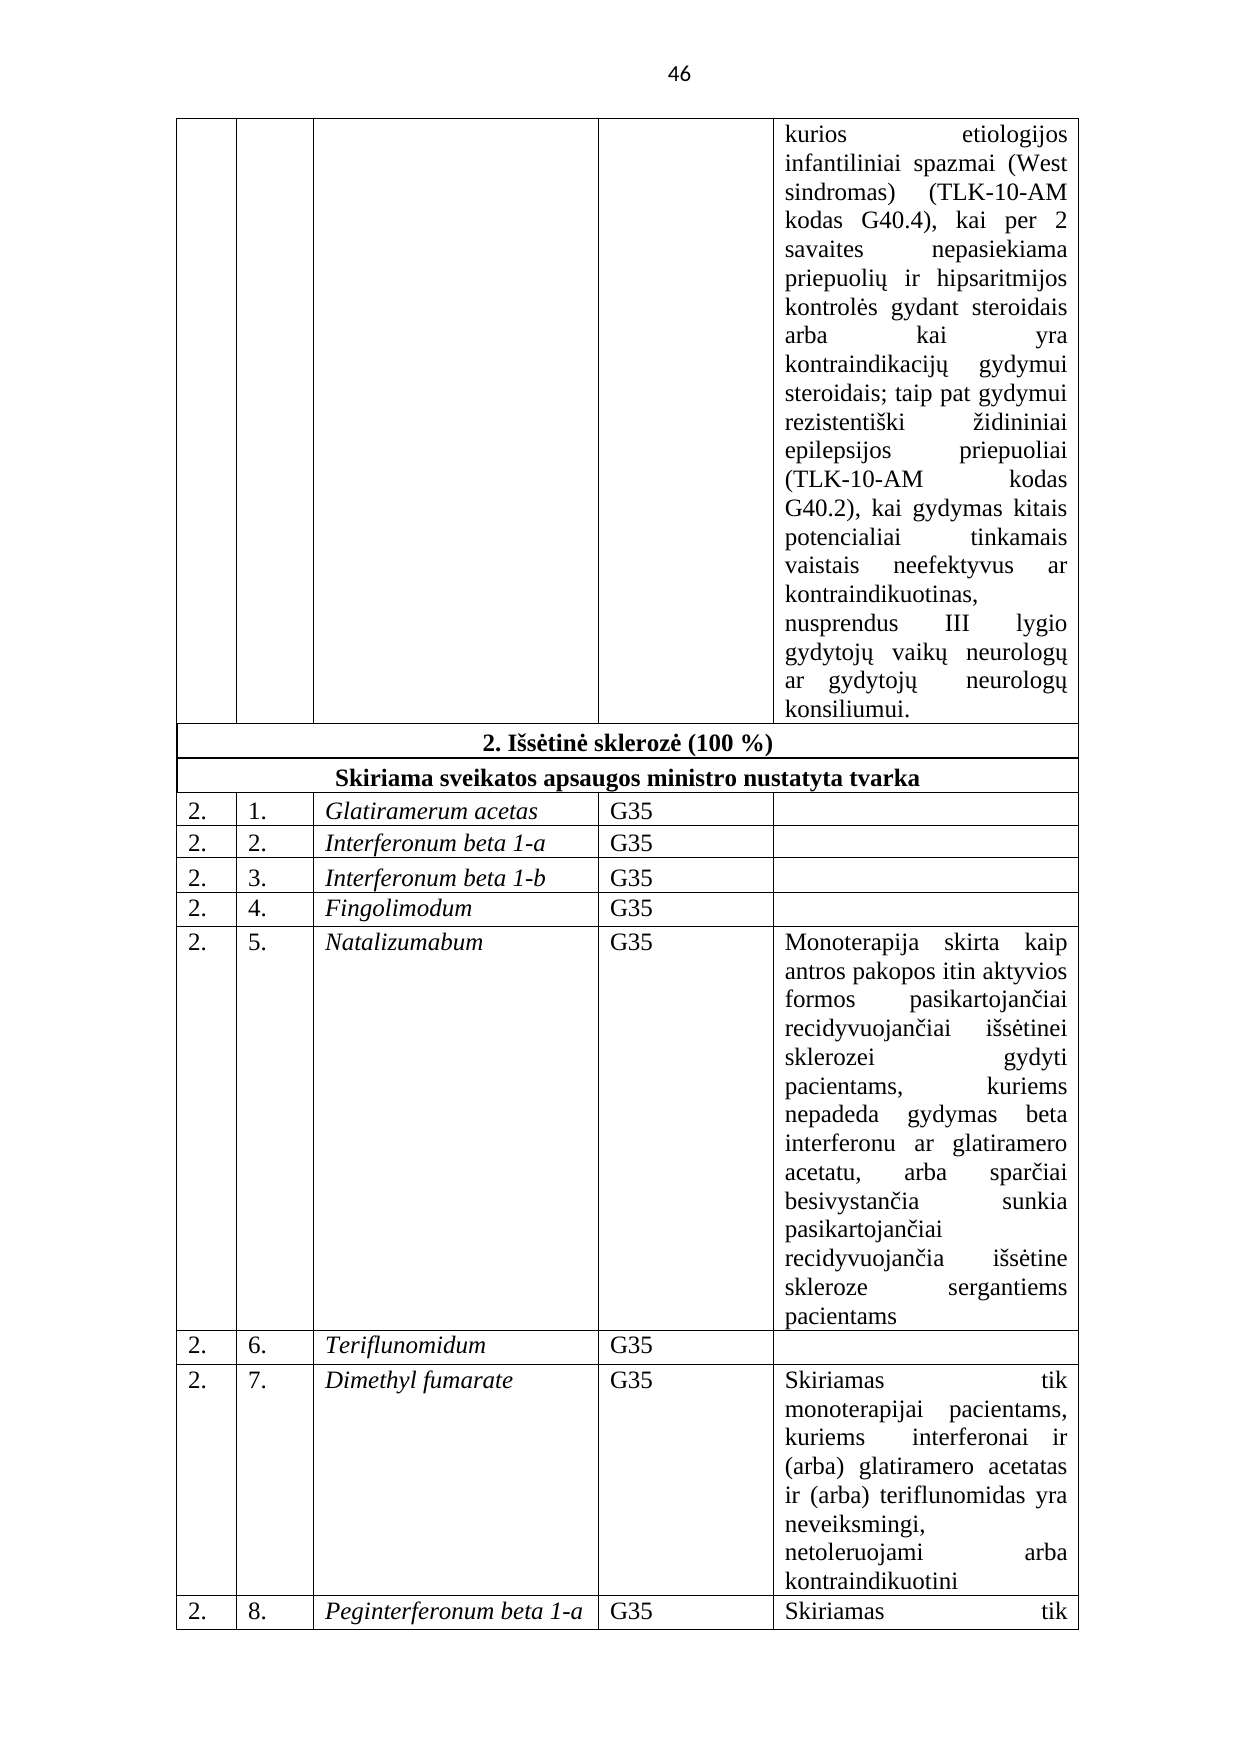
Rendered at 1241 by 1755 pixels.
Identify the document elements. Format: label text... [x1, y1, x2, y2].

table_cell 6. [237, 1331, 313, 1364]
table_cell [1088, 792, 1093, 824]
table_cell Skiriama sveikatos apsaugos ministro nustatyta tvarka [178, 759, 1078, 792]
table_cell 4. [237, 893, 313, 926]
table_cell [1093, 857, 1099, 892]
table_cell [774, 826, 1078, 857]
table_cell [1088, 118, 1093, 723]
table_cell G35 [599, 893, 773, 926]
table_cell [1093, 1364, 1099, 1595]
table_cell [1088, 892, 1093, 926]
table_cell [1099, 1364, 1103, 1595]
table_cell [1088, 1595, 1093, 1629]
table_cell [1103, 118, 1109, 723]
table_cell [1088, 926, 1093, 1329]
table_cell [1084, 1330, 1088, 1364]
table_cell [1084, 926, 1088, 1329]
table_cell [1084, 892, 1088, 926]
table_cell [1109, 1364, 1123, 1595]
table_cell 5. [237, 927, 313, 1329]
table_cell [1103, 926, 1109, 1329]
table_cell 2. [177, 858, 236, 892]
table_cell [1088, 757, 1093, 792]
table_cell [1093, 792, 1099, 824]
table_cell [599, 119, 773, 723]
table_cell Peginterferonum beta 1-a [314, 1596, 598, 1629]
table_cell Interferonum beta 1-a [314, 826, 598, 857]
table_cell [1099, 1330, 1103, 1364]
table_cell [774, 858, 1078, 892]
table_cell [1103, 825, 1109, 857]
table_cell [1103, 792, 1109, 824]
table_cell [1084, 792, 1088, 824]
table_cell [1099, 723, 1103, 757]
table_cell [1084, 723, 1088, 757]
table_cell G35 [599, 1331, 773, 1364]
table_cell [1079, 1330, 1083, 1364]
table_cell [1103, 1595, 1109, 1629]
table_cell [1088, 857, 1093, 892]
table_cell [1099, 892, 1103, 926]
table_cell 7. [237, 1365, 313, 1595]
table_cell [1088, 723, 1093, 757]
table_cell [1109, 118, 1123, 723]
table_cell [1084, 825, 1088, 857]
table_cell [1079, 825, 1083, 857]
table_cell [1103, 892, 1109, 926]
table_cell 2. [177, 826, 236, 857]
table_cell G35 [599, 927, 773, 1329]
table_cell Teriflunomidum [314, 1331, 598, 1364]
table_cell [1088, 1330, 1093, 1364]
table_cell Monoterapija skirta kaip antros pakopos itin aktyvios formos pasikartojančiai recidyvuojančiai išsėtinei sklerozei gydyti pacientams, kuriems nepadeda gydymas beta interferonu ar glatiramero acetatu, arba sparčiai besivystančia sunkia pasikartojančiai recidyvuojančia išsėtine skleroze sergantiems pacientams [774, 927, 1078, 1329]
table_cell Fingolimodum [314, 893, 598, 926]
table_cell [1093, 118, 1099, 723]
table_cell [1088, 825, 1093, 857]
table_cell G35 [599, 793, 773, 824]
table_cell [1084, 857, 1088, 892]
table_cell G35 [599, 858, 773, 892]
table_cell [1099, 118, 1103, 723]
table_cell [1093, 825, 1099, 857]
table_cell Skiriamas tik monoterapijai pacientams, kuriems interferonai ir (arba) glatiramero acetatas ir (arba) teriflunomidas yra neveiksmingi, netoleruojami arba kontraindikuotini [774, 1365, 1078, 1595]
table_cell [1084, 1595, 1088, 1629]
table_cell [237, 119, 313, 723]
table_cell [1079, 926, 1083, 1329]
table_cell [1079, 857, 1083, 892]
table_cell [1103, 857, 1109, 892]
table_cell [1109, 792, 1123, 824]
table_cell [774, 1331, 1078, 1364]
table_cell [1109, 723, 1123, 757]
table_cell Natalizumabum [314, 927, 598, 1329]
table_cell [1079, 1595, 1083, 1629]
table_cell [1103, 723, 1109, 757]
table_cell G35 [599, 1596, 773, 1629]
table_cell Interferonum beta 1-b [314, 858, 598, 892]
table_cell [1079, 757, 1083, 792]
table_cell kurios etiologijos infantiliniai spazmai (West sindromas) (TLK-10-AM kodas G40.4), kai per 2 savaites nepasiekiama priepuolių ir hipsaritmijos kontrolės gydant steroidais arba kai yra kontraindikacijų gydymui steroidais; taip pat gydymui rezistentiški židininiai epilepsijos priepuoliai (TLK-10-AM kodas G40.2), kai gydymas kitais potencialiai tinkamais vaistais neefektyvus ar kontraindikuotinas, nusprendus III lygio gydytojų vaikų neurologų ar gydytojų neurologų konsiliumui. [774, 119, 1078, 723]
table_cell [1099, 926, 1103, 1329]
table_cell [1103, 757, 1109, 792]
table_cell [1109, 857, 1123, 892]
table_cell 2. [177, 1331, 236, 1364]
table_cell [1088, 1364, 1093, 1595]
table_cell [1099, 825, 1103, 857]
table_cell [314, 119, 598, 723]
table_cell [774, 893, 1078, 926]
table_cell [1103, 1364, 1109, 1595]
table_cell [1109, 1595, 1123, 1629]
table_cell 2. [177, 893, 236, 926]
table_cell [1084, 1364, 1088, 1595]
table_cell 3. [237, 858, 313, 892]
table_cell [1079, 1364, 1083, 1595]
table_cell [1109, 926, 1123, 1329]
table_cell [1103, 1330, 1109, 1364]
table_cell [1099, 857, 1103, 892]
table_cell [1109, 892, 1123, 926]
table_cell 2. Išsėtinė sklerozė (100 %) [178, 724, 1078, 757]
table_cell Dimethyl fumarate [314, 1365, 598, 1595]
table_cell [1093, 1595, 1099, 1629]
table_cell G35 [599, 826, 773, 857]
table_cell 2. [177, 1596, 236, 1629]
table_cell [1109, 1330, 1123, 1364]
table_cell [1099, 792, 1103, 824]
table_cell [1093, 1330, 1099, 1364]
table_cell 2. [177, 793, 236, 824]
table_cell [1109, 757, 1123, 792]
table_cell Glatiramerum acetas [314, 793, 598, 824]
table_cell [1099, 757, 1103, 792]
table_cell [1084, 118, 1088, 723]
table_cell [1093, 926, 1099, 1329]
table_cell [1079, 792, 1083, 824]
table_cell 1. [237, 793, 313, 824]
table_cell [1079, 723, 1083, 757]
table_cell [1084, 757, 1088, 792]
table_cell 2. [237, 826, 313, 857]
table_cell [1099, 1595, 1103, 1629]
table_cell [1093, 757, 1099, 792]
table_cell Skiriamas tik [774, 1596, 1078, 1629]
table_cell 8. [237, 1596, 313, 1629]
table_cell [1093, 892, 1099, 926]
table_cell 2. [177, 1365, 236, 1595]
table_cell [1109, 825, 1123, 857]
table_cell [1093, 723, 1099, 757]
table_cell [1079, 892, 1083, 926]
table_cell G35 [599, 1365, 773, 1595]
table_cell [774, 793, 1078, 824]
table_cell [1079, 118, 1083, 723]
table_cell 2. [177, 927, 236, 1329]
table_cell [177, 119, 236, 723]
